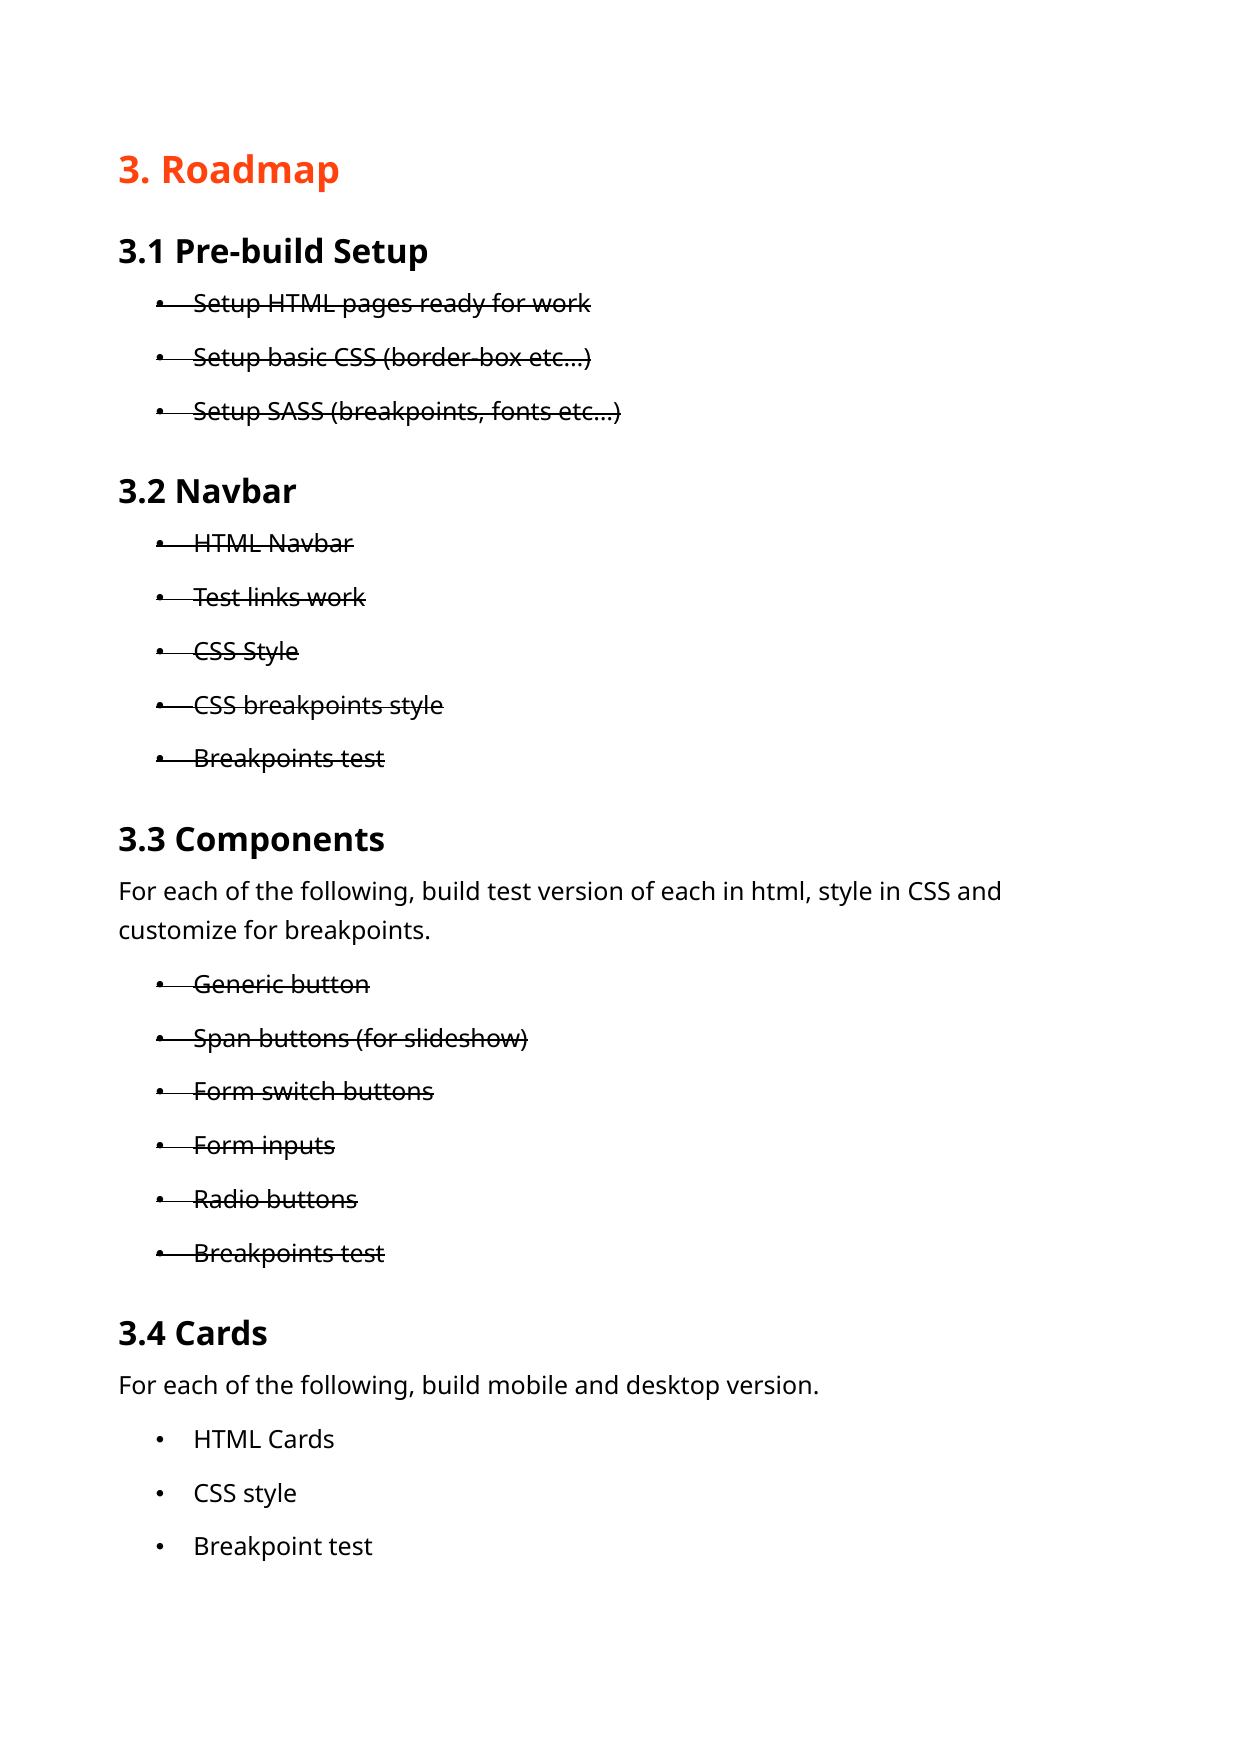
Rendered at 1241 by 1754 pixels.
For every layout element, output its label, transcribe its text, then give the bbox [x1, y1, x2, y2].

list Breakpoint test [156, 1529, 1122, 1563]
list Test links work [156, 580, 1122, 614]
list Generic button [156, 966, 1122, 1001]
subtitle 3.3 Components [118, 816, 1122, 861]
text For each of the following, build test version of each in html, style in CSS and customize for breakpoints. [118, 873, 1122, 947]
list Breakpoints test [156, 741, 1122, 775]
subtitle 3.1 Pre-build Setup [118, 228, 1122, 273]
list Span buttons (for slideshow) [156, 1020, 1122, 1054]
list Radio buttons [156, 1181, 1122, 1216]
list HTML Navbar [156, 526, 1122, 560]
list CSS breakpoints style [156, 687, 1122, 721]
subtitle 3. Roadmap [118, 143, 1122, 195]
list Breakpoints test [156, 1235, 1122, 1269]
list Form switch buttons [156, 1074, 1122, 1108]
subtitle 3.2 Navbar [118, 468, 1122, 513]
list CSS style [156, 1475, 1122, 1509]
list HTML Cards [156, 1421, 1122, 1456]
list Setup SASS (breakpoints, fonts etc…) [156, 393, 1122, 428]
list Setup HTML pages ready for work [156, 286, 1122, 320]
text For each of the following, build mobile and desktop version. [118, 1368, 1122, 1402]
subtitle 3.4 Cards [118, 1310, 1122, 1355]
list Setup basic CSS (border-box etc…) [156, 340, 1122, 374]
list Form inputs [156, 1128, 1122, 1162]
list CSS Style [156, 633, 1122, 668]
